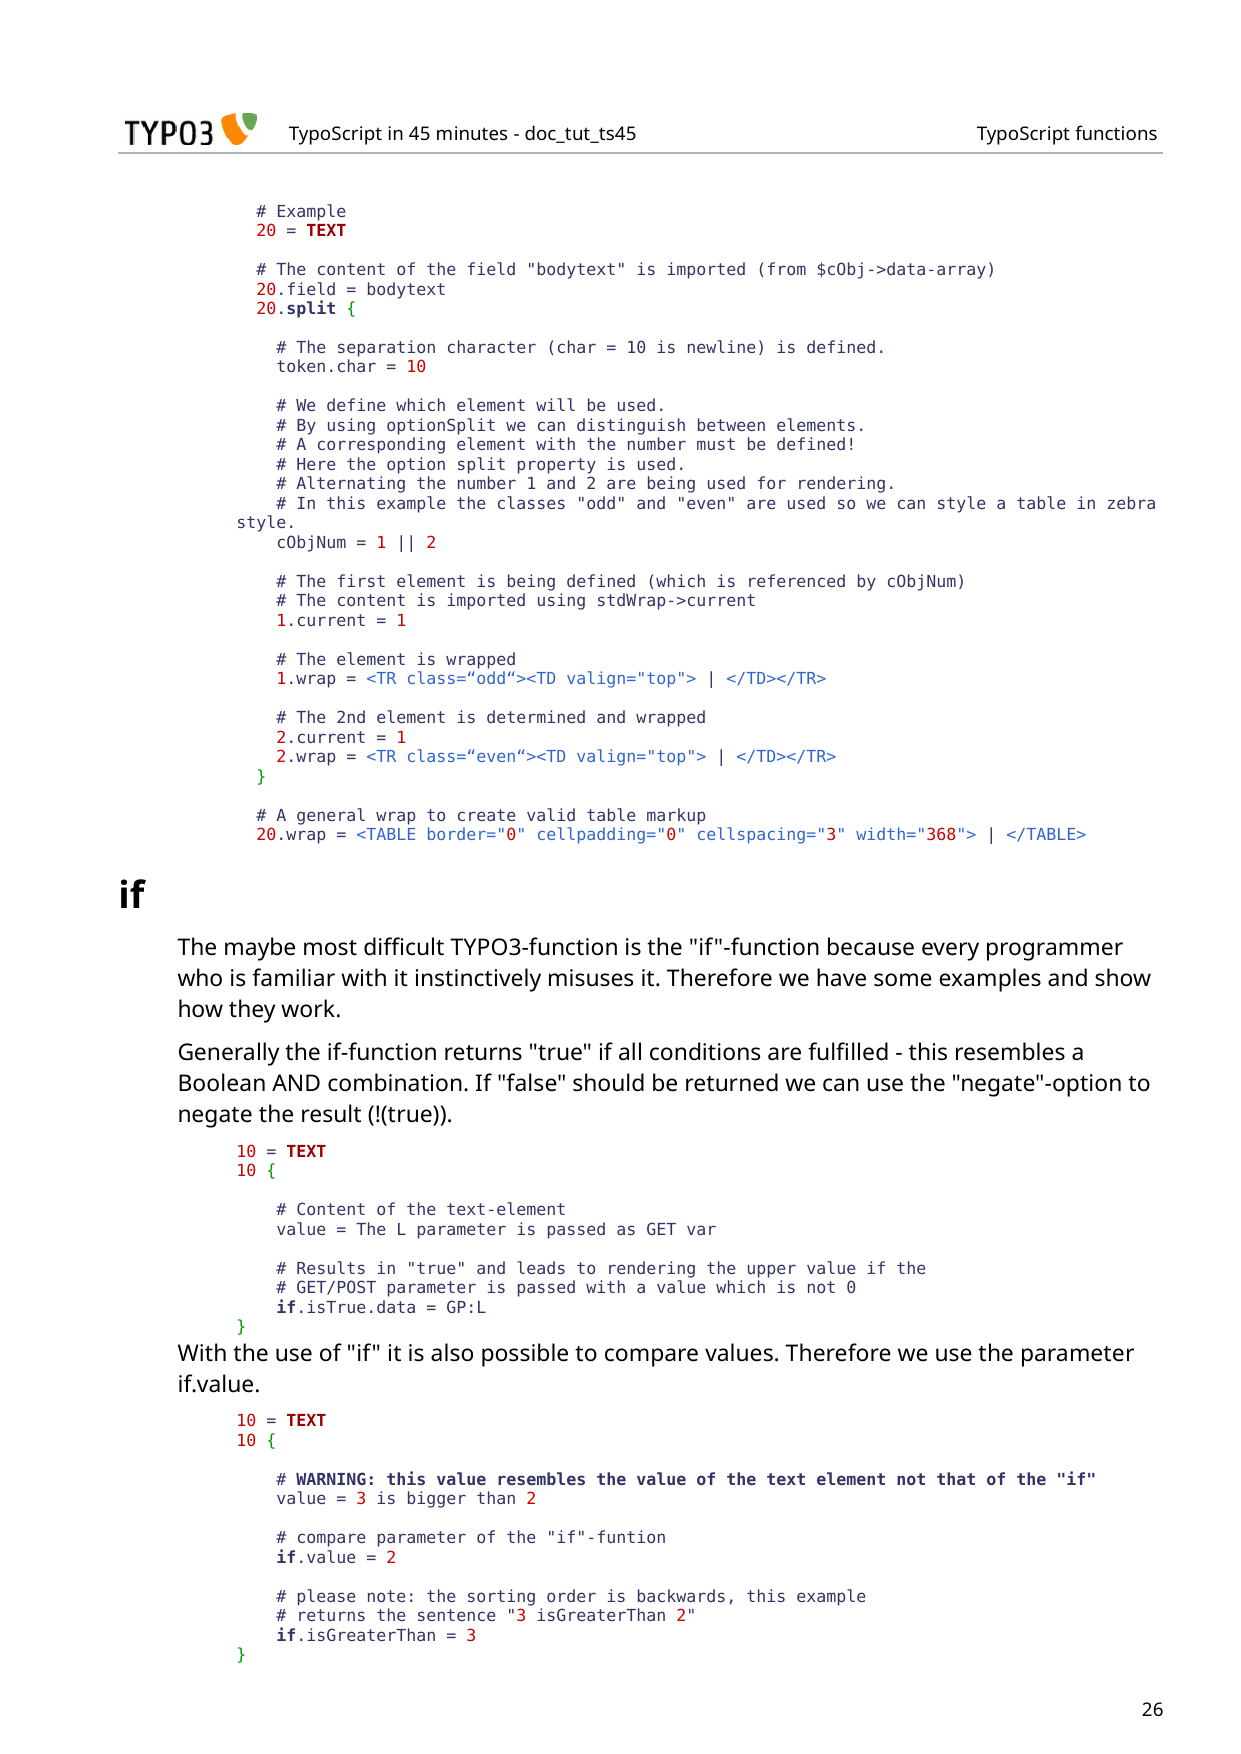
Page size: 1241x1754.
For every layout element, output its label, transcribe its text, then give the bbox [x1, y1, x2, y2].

text value = 3 is bigger than 2 [236, 1489, 1163, 1508]
text 10 = TEXT [236, 1142, 1163, 1161]
subtitle if [118, 868, 1163, 919]
text # In this example the classes "odd" and "even" are used so we can style a table in zebra style. [236, 494, 1163, 533]
text # A corresponding element with the number must be defined! [236, 435, 1163, 455]
text # compare parameter of the "if"-funtion [236, 1528, 1163, 1547]
text # please note: the sorting order is backwards, this example [236, 1586, 1163, 1606]
text # The content is imported using stdWrap->current [236, 591, 1163, 611]
text cObjNum = 1 || 2 [236, 533, 1163, 552]
text # Here the option split property is used. [236, 455, 1163, 474]
text # Results in "true" and leads to rendering the upper value if the [236, 1259, 1163, 1278]
text 10 { [236, 1161, 1163, 1181]
text } [236, 1645, 1163, 1664]
text # Content of the text-element [236, 1200, 1163, 1220]
text if.isGreaterThan = 3 [236, 1625, 1163, 1645]
text # GET/POST parameter is passed with a value which is not 0 [236, 1278, 1163, 1298]
text } [236, 1317, 1163, 1337]
text # A general wrap to create valid table markup [236, 805, 1163, 825]
text With the use of "if" it is also possible to compare values. Therefore we use the parameter if.value. [177, 1337, 1163, 1399]
text 20.split { [236, 299, 1163, 318]
text # We define which element will be used. [236, 396, 1163, 416]
picture [124, 112, 260, 145]
text # The content of the field "bodytext" is imported (from $cObj->data-array) [236, 260, 1163, 279]
text 20.wrap = <TABLE border="0" cellpadding="0" cellspacing="3" width="368"> | </TABLE> [236, 825, 1163, 844]
text 2.current = 1 [236, 727, 1163, 747]
text 10 { [236, 1431, 1163, 1450]
text token.char = 10 [236, 357, 1163, 377]
text # The element is wrapped [236, 649, 1163, 669]
text # The separation character (char = 10 is newline) is defined. [236, 338, 1163, 357]
text 2.wrap = <TR class=“even“><TD valign="top"> | </TD></TR> [236, 747, 1163, 766]
text 1.wrap = <TR class=“odd“><TD valign="top"> | </TD></TR> [236, 669, 1163, 688]
text # The first element is being defined (which is referenced by cObjNum) [236, 572, 1163, 591]
text 20 = TEXT [236, 221, 1163, 241]
text value = The L parameter is passed as GET var [236, 1220, 1163, 1239]
text 10 = TEXT [236, 1411, 1163, 1431]
text # returns the sentence "3 isGreaterThan 2" [236, 1606, 1163, 1625]
text The maybe most difficult TYPO3-function is the "if"-function because every programmer who is familiar with it instinctively misuses it. Therefore we have some examples and show how they work. [177, 931, 1163, 1024]
text Generally the if-function returns "true" if all conditions are fulfilled - this resembles a Boolean AND combination. If "false" should be returned we can use the "negate"-option to negate the result (!(true)). [177, 1036, 1163, 1129]
text } [236, 766, 1163, 786]
text if.isTrue.data = GP:L [236, 1298, 1163, 1317]
text 1.current = 1 [236, 611, 1163, 630]
text # Alternating the number 1 and 2 are being used for rendering. [236, 474, 1163, 494]
text if.value = 2 [236, 1547, 1163, 1567]
text # The 2nd element is determined and wrapped [236, 708, 1163, 727]
text 20.field = bodytext [236, 279, 1163, 299]
text # WARNING: this value resembles the value of the text element not that of the "if" [236, 1469, 1163, 1489]
text # By using optionSplit we can distinguish between elements. [236, 416, 1163, 435]
text # Example [236, 202, 1163, 221]
